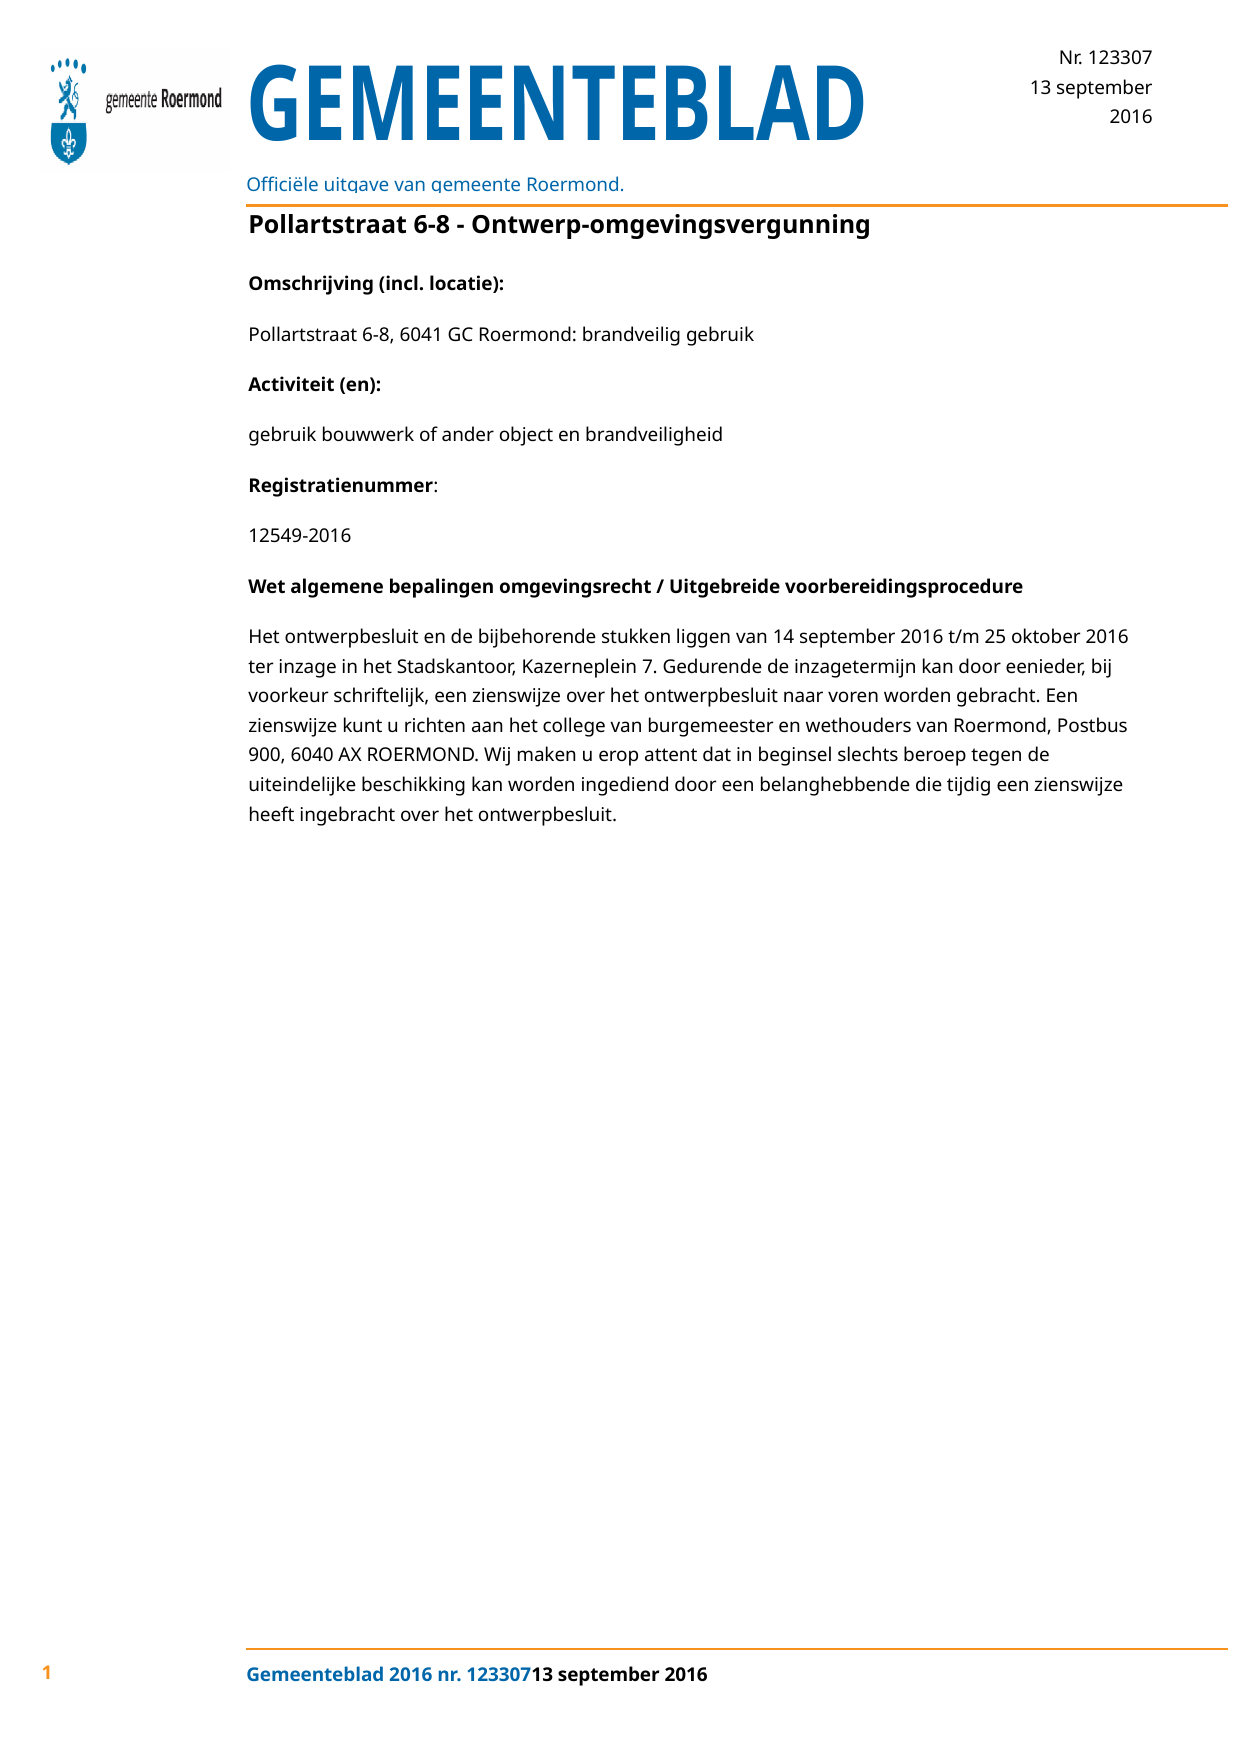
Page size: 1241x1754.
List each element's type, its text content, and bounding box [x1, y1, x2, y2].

text Omschrijving (incl. locatie): [248, 270, 1152, 296]
text 12549-2016 [248, 522, 1152, 548]
text Wet algemene bepalingen omgevingsrecht / Uitgebreide voorbereidingsprocedure [248, 573, 1152, 598]
text gebruik bouwwerk of ander object en brandveiligheid [248, 422, 1152, 447]
text Pollartstraat 6-8 - Ontwerp-omgevingsvergunning [248, 207, 1152, 241]
text Het ontwerpbesluit en de bijbehorende stukken liggen van 14 september 2016 t/m 25 oktober 2016 ter inzage in het Stadskantoor, Kazerneplein 7. Gedurende de inzagetermijn kan door eenieder, bij voorkeur schriftelijk, een zienswijze over het ontwerpbesluit naar voren worden gebracht. Een zienswijze kunt u richten aan het college van burgemeester en wethouders van Roermond, Postbus 900, 6040 AX ROERMOND. Wij maken u erop attent dat in beginsel slechts beroep tegen de uiteindelijke beschikking kan worden ingediend door een belanghebbende die tijdig een zienswijze heeft ingebracht over het ontwerpbesluit. [248, 623, 1152, 826]
picture [41, 47, 231, 172]
text Registratienummer: [248, 472, 1152, 498]
text Pollartstraat 6-8, 6041 GC Roermond: brandveilig gebruik [248, 321, 1152, 346]
text Activiteit (en): [248, 371, 1152, 397]
